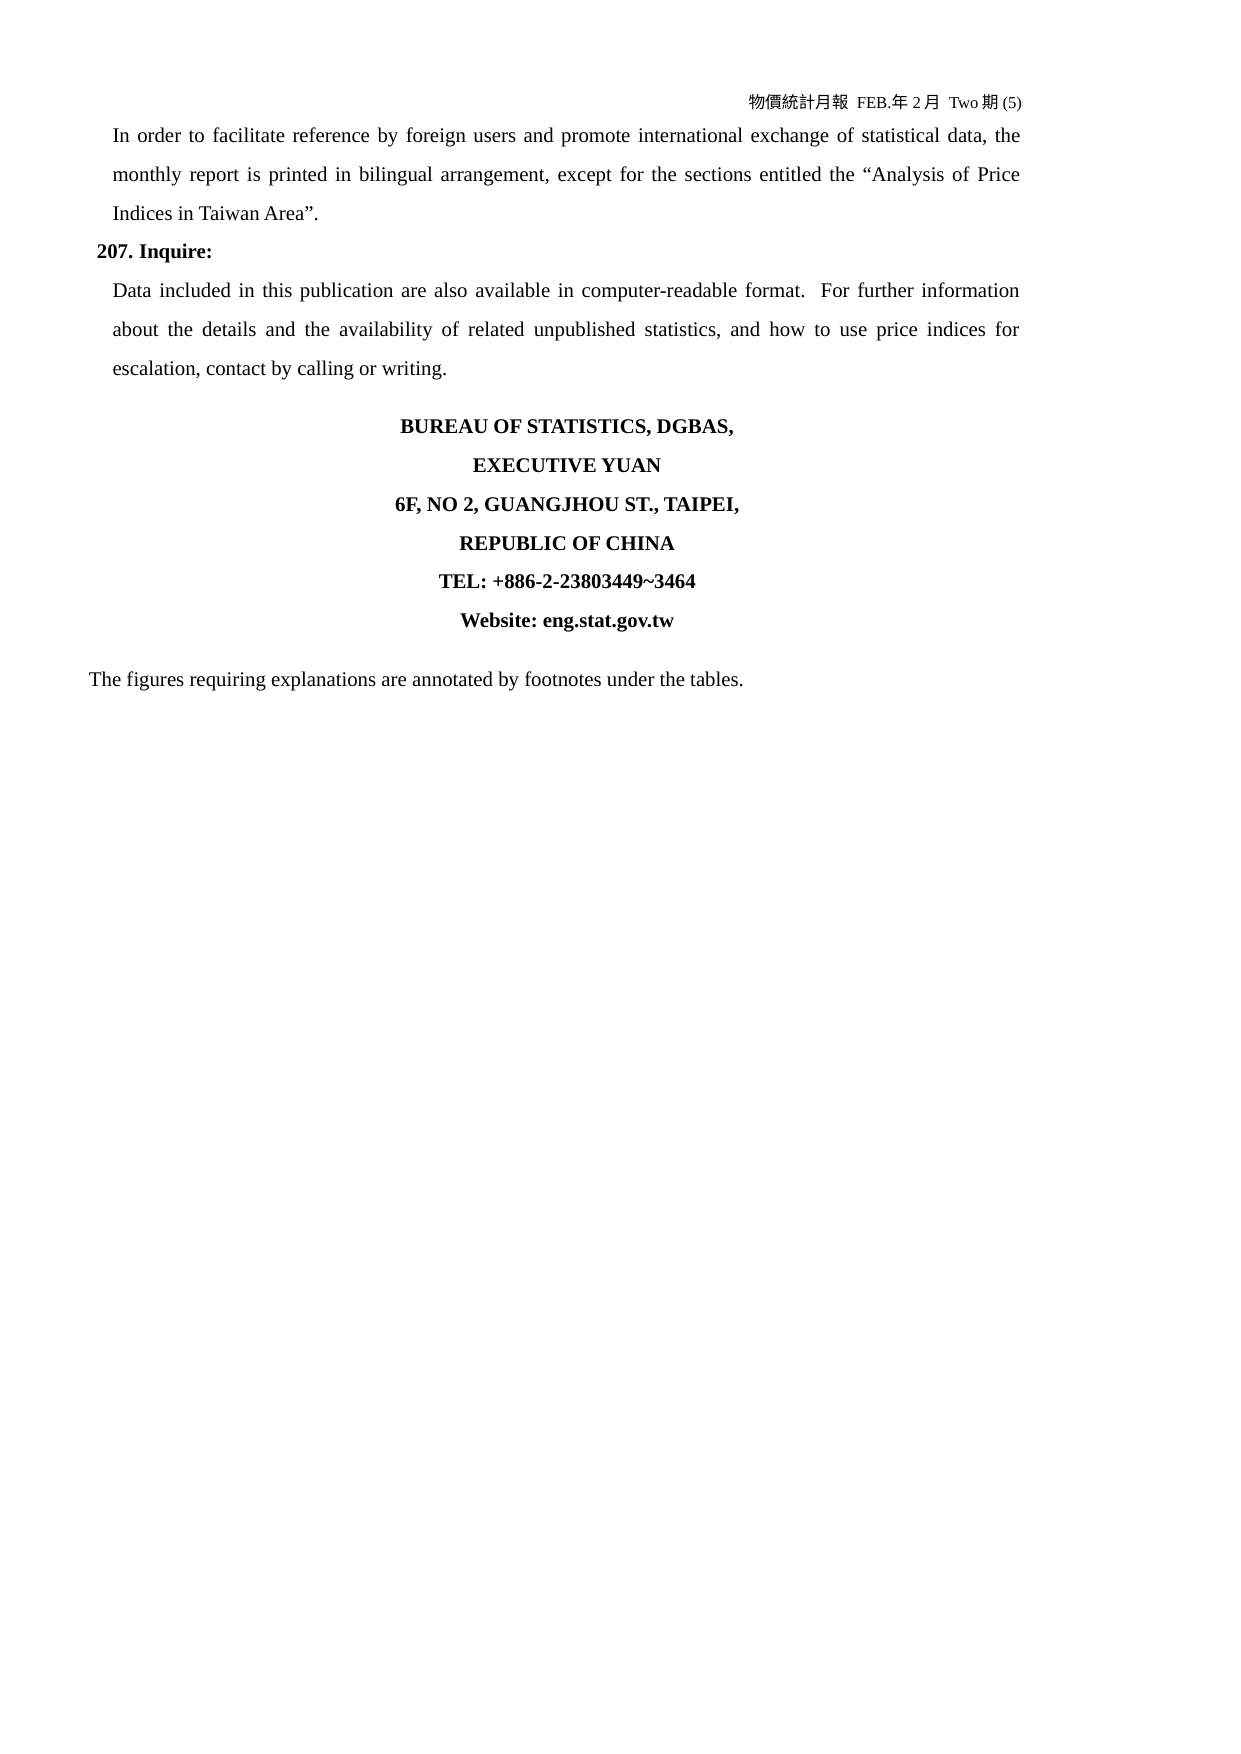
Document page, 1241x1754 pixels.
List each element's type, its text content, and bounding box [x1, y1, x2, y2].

text Data included in this publication are also available in computer-readable format. For further information about the details and the availability of related unpublished statistics, and how to use price indices for escalation, contact by calling or writing. [112, 271, 1022, 388]
list Inquire: [97, 232, 1022, 271]
text The figures requiring explanations are annotated by footnotes under the tables. [89, 660, 1022, 698]
text REPUBLIC OF CHINA [112, 524, 1022, 563]
text BUREAU OF STATISTICS, DGBAS, [112, 407, 1022, 446]
text TEL: +886-2-23803449~3464 [112, 563, 1022, 601]
text Website: eng.stat.gov.tw [112, 601, 1022, 640]
text 6F, NO 2, GUANGJHOU ST., TAIPEI, [112, 485, 1022, 524]
text EXECUTIVE YUAN [112, 446, 1022, 485]
text In order to facilitate reference by foreign users and promote international exchange of statistical data, the monthly report is printed in bilingual arrangement, except for the sections entitled the “Analysis of Price Indices in Taiwan Area”. [112, 116, 1022, 232]
